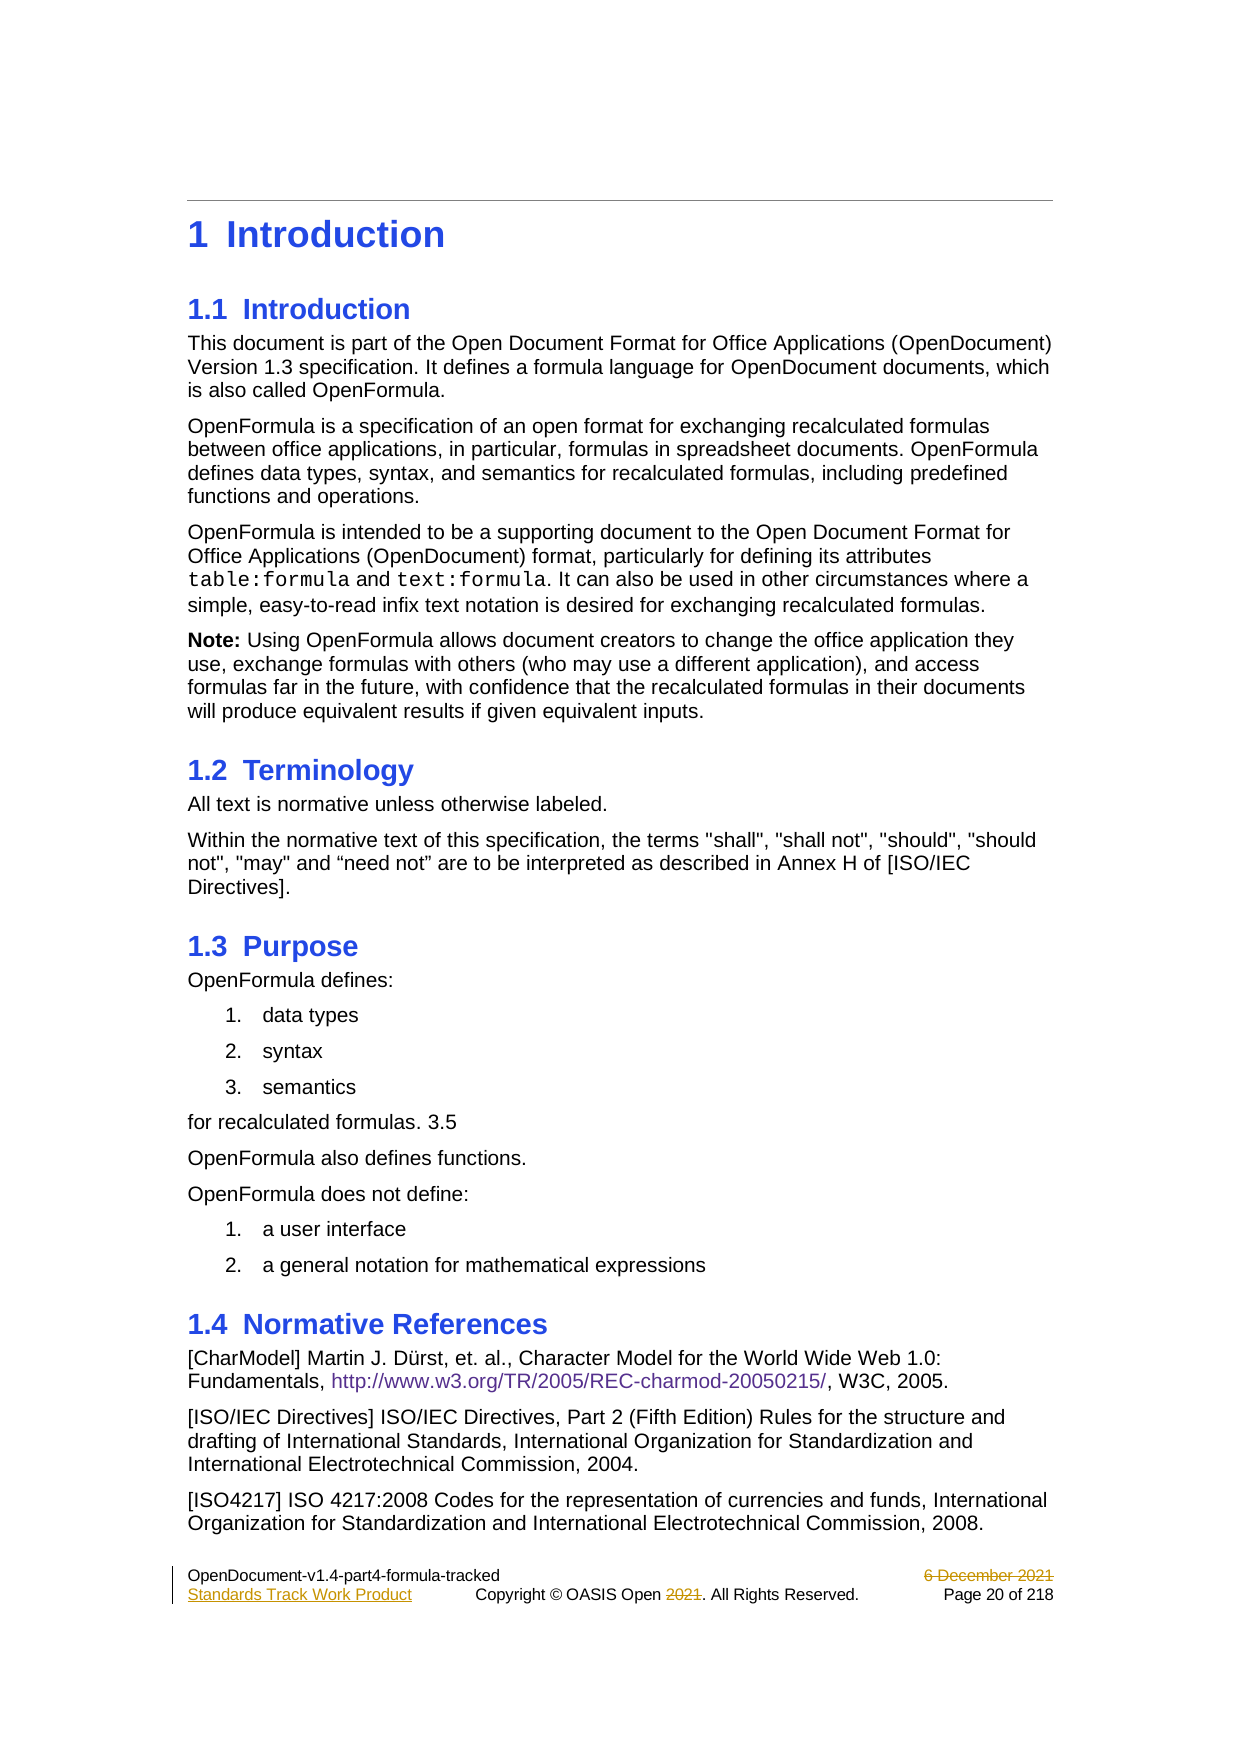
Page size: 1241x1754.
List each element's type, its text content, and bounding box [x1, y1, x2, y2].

text [ISO4217] ISO 4217:2008 Codes for the representation of currencies and funds, International Organization for Standardization and International Electrotechnical Commission, 2008. [187, 1488, 1053, 1535]
subtitle Normative References [187, 1308, 1053, 1340]
text Note: Using OpenFormula allows document creators to change the office application they use, exchange formulas with others (who may use a different application), and access formulas far in the future, with confidence that the recalculated formulas in their documents will produce equivalent results if given equivalent inputs. [187, 629, 1053, 723]
list a general notation for mathematical expressions [225, 1253, 1053, 1277]
text OpenFormula also defines functions. [187, 1146, 1053, 1170]
text All text is normative unless otherwise labeled. [187, 792, 1053, 816]
text Within the normative text of this specification, the terms "shall", "shall not", "should", "should not", "may" and “need not” are to be interpreted as described in Annex H of [ISO/IEC Directives]. [187, 828, 1053, 899]
list a user interface [225, 1218, 1053, 1241]
subtitle Introduction [187, 201, 1053, 256]
subtitle Terminology [187, 754, 1053, 786]
text [ISO/IEC Directives] ISO/IEC Directives, Part 2 (Fifth Edition) Rules for the structure and drafting of International Standards, International Organization for Standardization and International Electrotechnical Commission, 2004. [187, 1406, 1053, 1476]
text OpenFormula is a specification of an open format for exchanging recalculated formulas between office applications, in particular, formulas in spreadsheet documents. OpenFormula defines data types, syntax, and semantics for recalculated formulas, including predefined functions and operations. [187, 414, 1053, 508]
text [CharModel] Martin J. Dürst, et. al., Character Model for the World Wide Web 1.0: Fundamentals, http://www.w3.org/TR/2005/REC-charmod-20050215/, W3C, 2005. [187, 1346, 1053, 1393]
text OpenFormula does not define: [187, 1182, 1053, 1206]
list semantics [225, 1075, 1053, 1099]
text OpenFormula defines: [187, 968, 1053, 992]
subtitle Introduction [187, 293, 1053, 326]
text This document is part of the Open Document Format for Office Applications (OpenDocument) Version 1.3 specification. It defines a formula language for OpenDocument documents, which is also called OpenFormula. [187, 332, 1053, 402]
subtitle Purpose [187, 930, 1053, 962]
text OpenFormula is intended to be a supporting document to the Open Document Format for Office Applications (OpenDocument) format, particularly for defining its attributes table:formula and text:formula. It can also be used in other circumstances where a simple, easy-to-read infix text notation is desired for exchanging recalculated formulas. [187, 521, 1053, 617]
list data types [225, 1004, 1053, 1027]
list syntax [225, 1039, 1053, 1063]
text for recalculated formulas. 3.5 [187, 1111, 1053, 1134]
